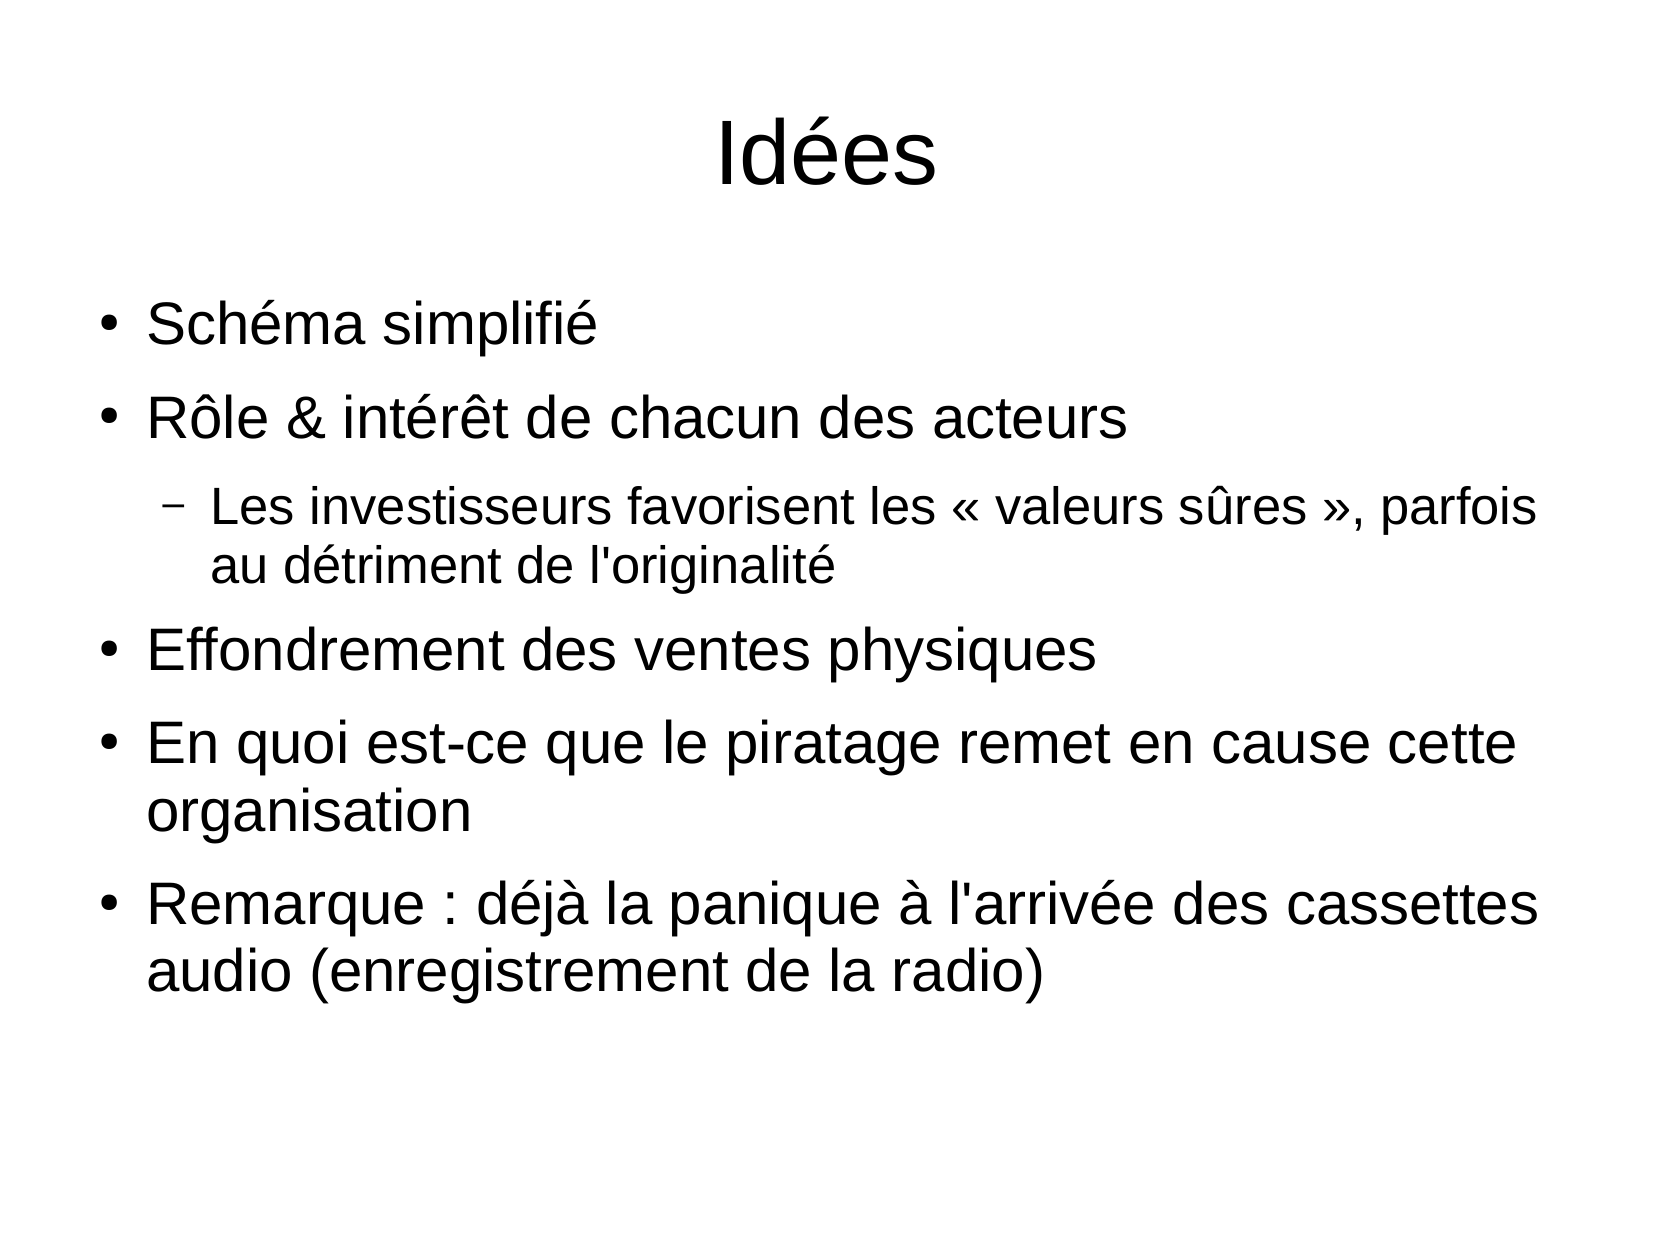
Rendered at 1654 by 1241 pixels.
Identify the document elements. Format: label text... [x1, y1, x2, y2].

title Idées [82, 49, 1571, 257]
list Schéma simplifié Rôle & intérêt de chacun des acteurs Les investisseurs favorisent les « valeurs sûres », parfois au détriment de l'originalité Effondrement des ventes physiques En quoi est-ce que le piratage remet en cause cette organisation Remarque : déjà la panique à l'arrivée des cassettes audio (enregistrement de la radio) [82, 290, 1571, 1010]
